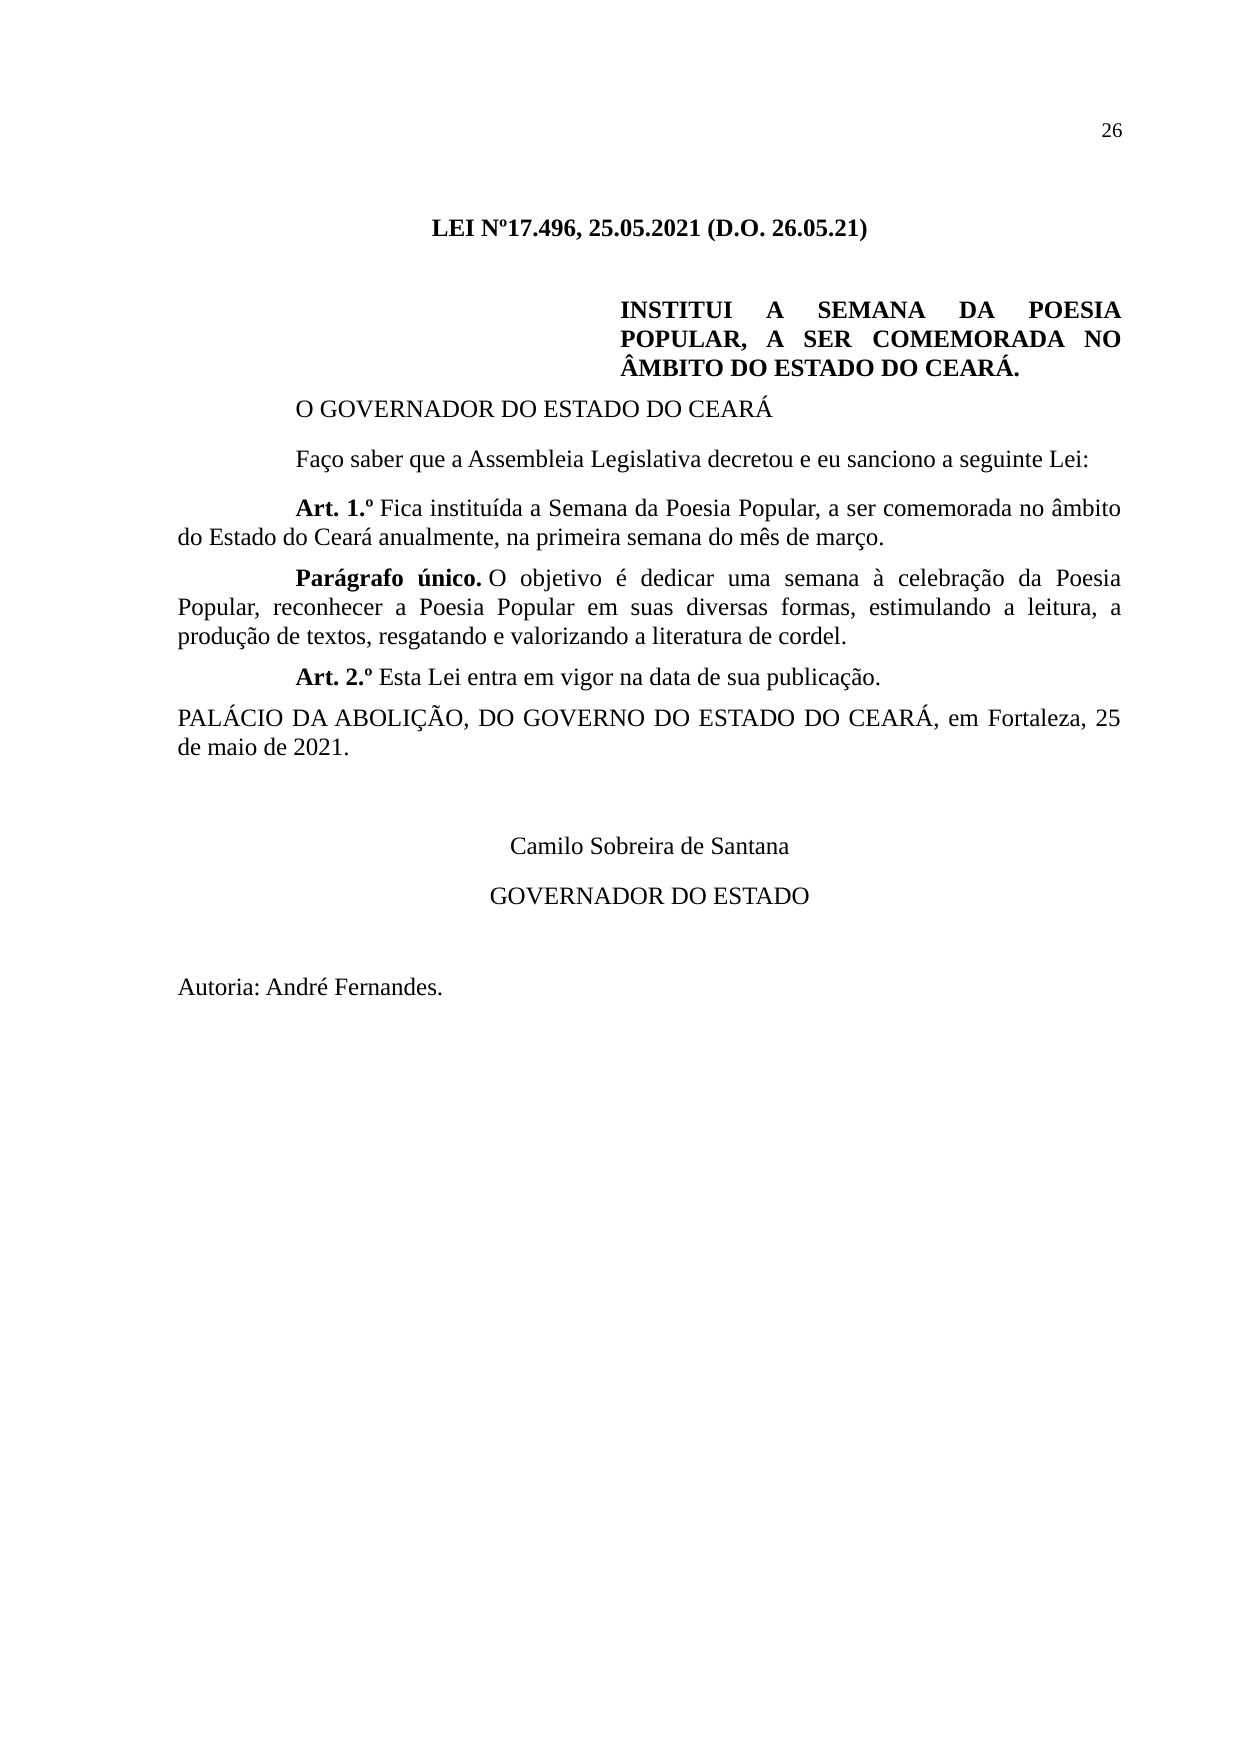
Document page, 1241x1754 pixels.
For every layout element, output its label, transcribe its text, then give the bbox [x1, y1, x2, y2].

text GOVERNADOR DO ESTADO [177, 881, 1122, 909]
text Art. 1.º Fica instituída a Semana da Poesia Popular, a ser comemorada no âmbito do Estado do Ceará anualmente, na primeira semana do mês de março. [177, 493, 1122, 551]
text LEI Nº17.496, 25.05.2021 (D.O. 26.05.21) [177, 213, 1122, 242]
text PALÁCIO DA ABOLIÇÃO, DO GOVERNO DO ESTADO DO CEARÁ, em Fortaleza, 25 de maio de 2021. [177, 703, 1122, 761]
text Parágrafo único. O objetivo é dedicar uma semana à celebração da Poesia Popular, reconhecer a Poesia Popular em suas diversas formas, estimulando a leitura, a produção de textos, resgatando e valorizando a literatura de cordel. [177, 563, 1122, 649]
text Art. 2.º Esta Lei entra em vigor na data de sua publicação. [177, 662, 1122, 691]
text Autoria: André Fernandes. [177, 972, 1122, 1000]
text O GOVERNADOR DO ESTADO DO CEARÁ [295, 394, 1122, 423]
text Faço saber que a Assembleia Legislativa decretou e eu sanciono a seguinte Lei: [177, 444, 1122, 472]
text INSTITUI A SEMANA DA POESIA POPULAR, A SER COMEMORADA NO ÂMBITO DO ESTADO DO CEARÁ. [620, 295, 1122, 382]
text Camilo Sobreira de Santana [177, 831, 1122, 860]
